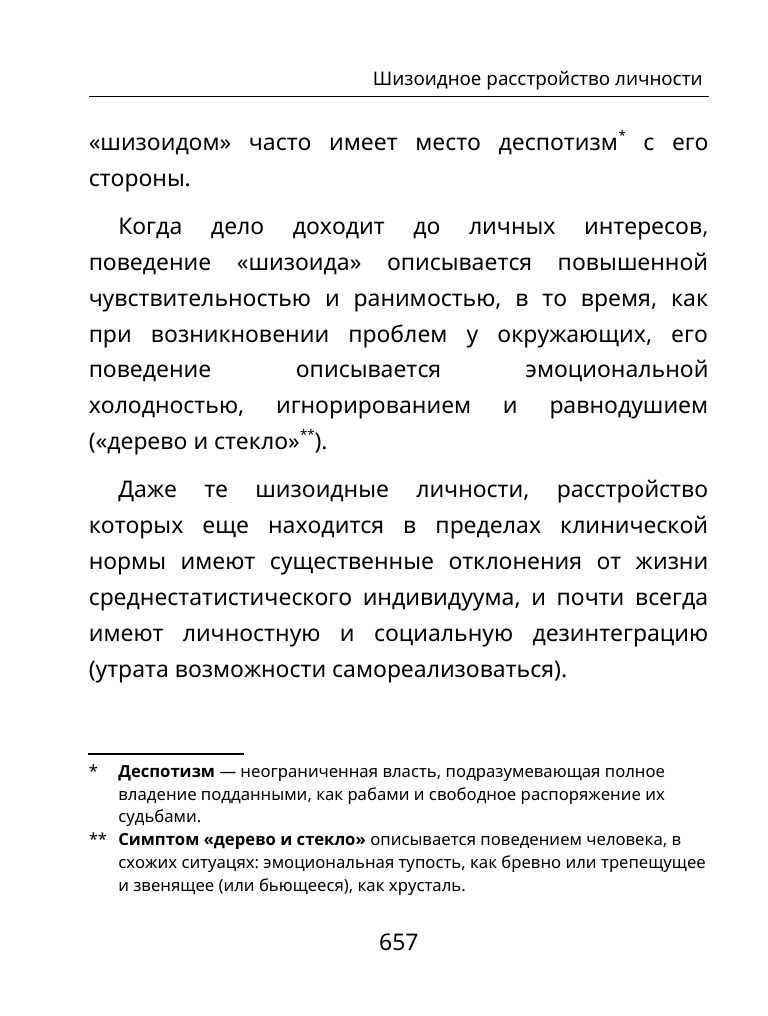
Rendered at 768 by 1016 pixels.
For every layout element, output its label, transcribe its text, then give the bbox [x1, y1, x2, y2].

text Симптом «дерево и стекло» описывается поведением человека, в схожих ситуацях: эмоциональная тупость, как бревно или трепещущее и звенящее (или бьющееся), как хрусталь. [88, 828, 709, 896]
text Когда дело доходит до личных интересов, поведение «шизоида» описывается повышенной чувствительностью и ранимостью, в то время, как при возникновении проблем у окружающих, его поведение описывается эмоциональной холодностью, игнорированием и равнодушием («дерево и стекло»). [88, 210, 709, 457]
text Деспотизм — неограниченная власть, подразумевающая полное владение подданными, как рабами и свободное распоряжение их судьбами. [88, 760, 709, 828]
text Даже те шизоидные личности, расстройство которых еще находится в пределах клинической нормы имеют существенные отклонения от жизни среднестатистического индивидуума, и почти всегда имеют личностную и социальную дезинтеграцию (утрата возможности самореализоваться). [88, 473, 709, 684]
text «шизоидом» часто имеет место деспотизм с его стороны. [88, 126, 709, 193]
